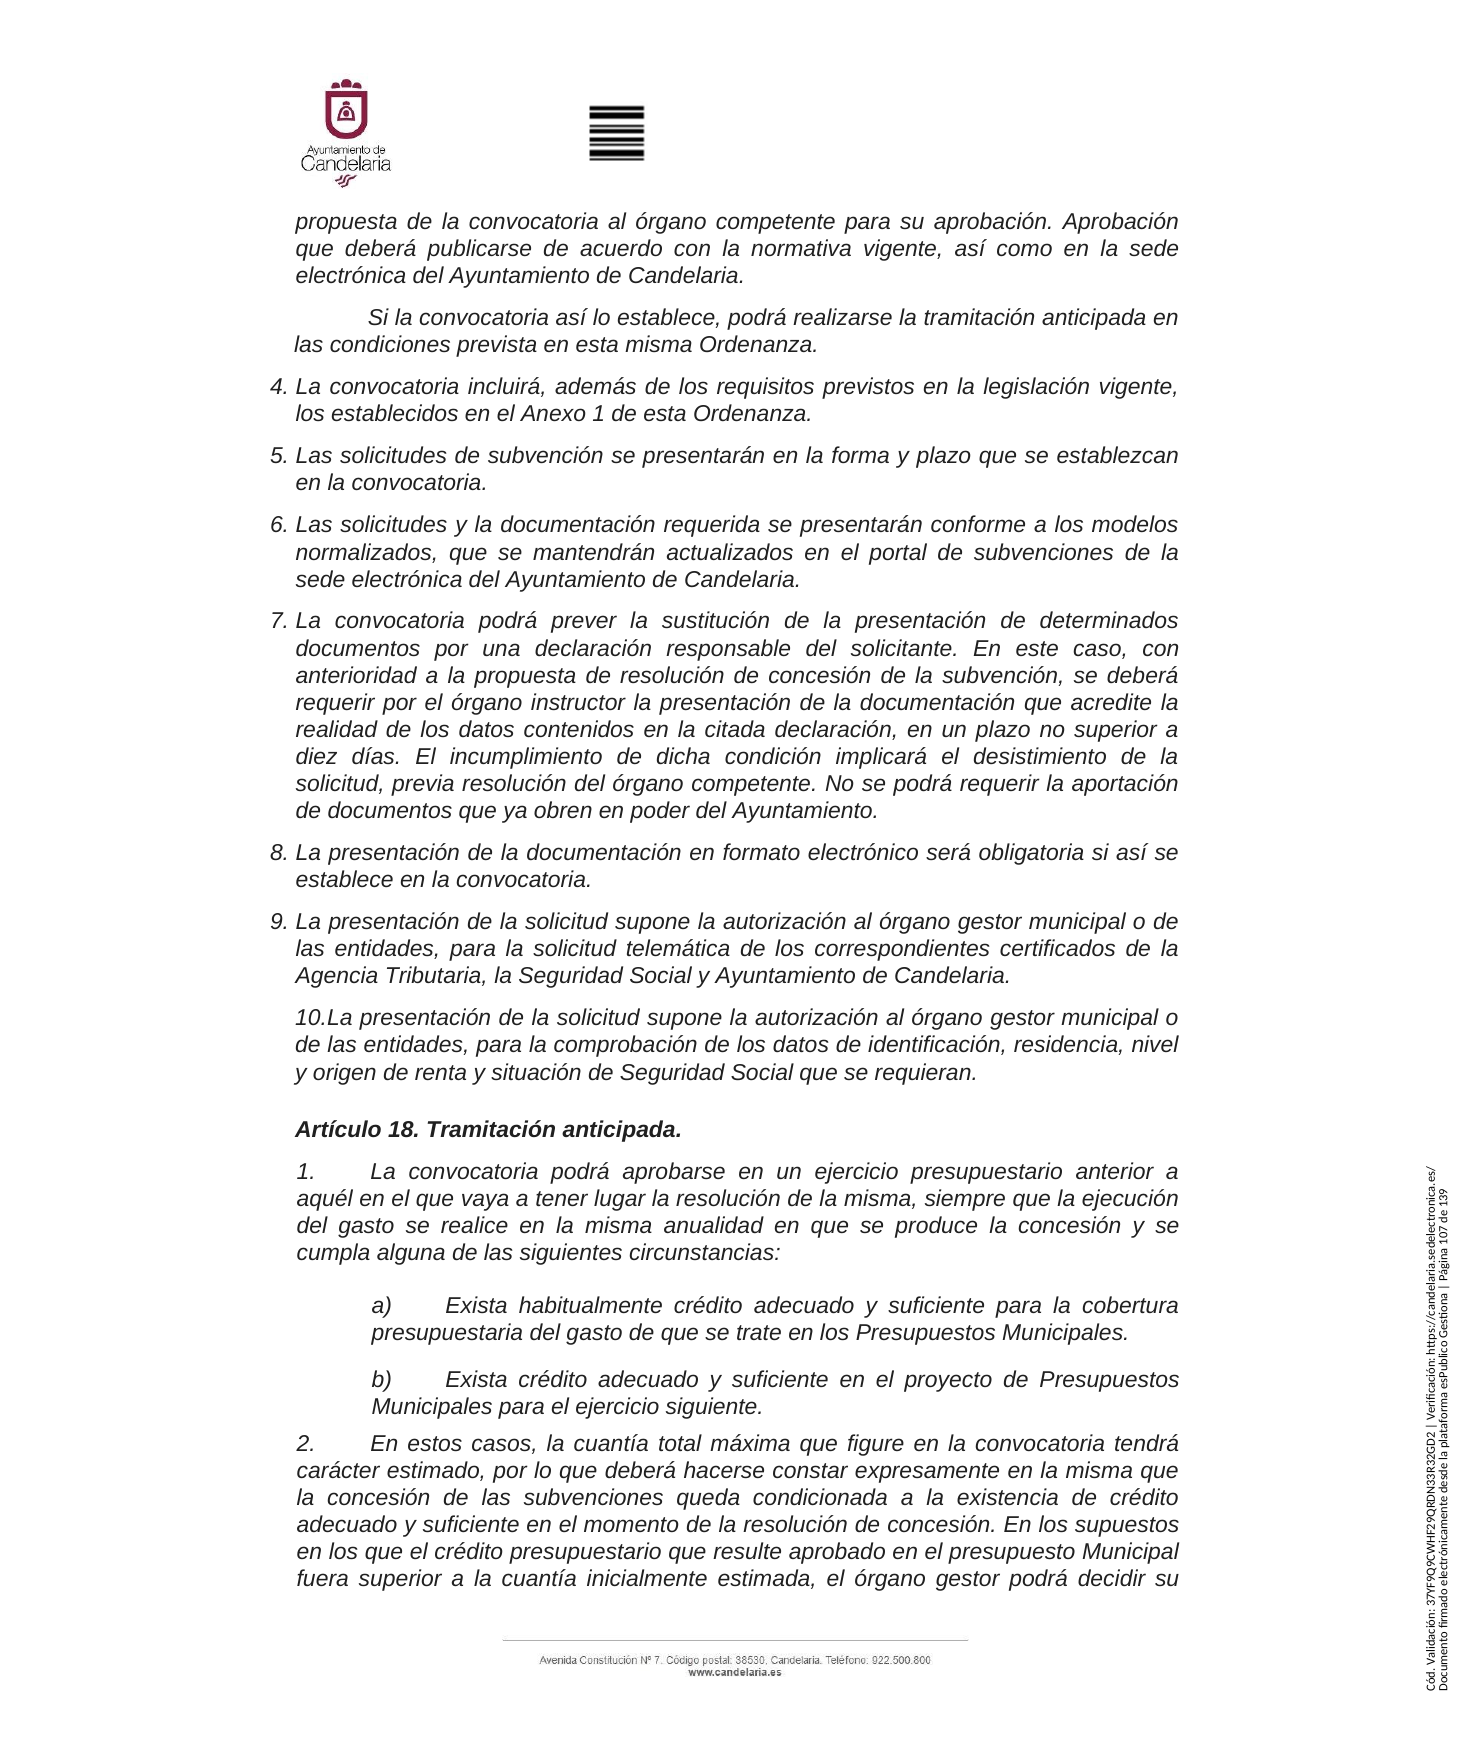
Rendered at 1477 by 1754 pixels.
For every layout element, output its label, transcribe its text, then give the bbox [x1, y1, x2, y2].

list Las solicitudes y la documentación requerida se presentarán conforme a los modelos normalizados, que se mantendrán actualizados en el portal de subvenciones de la sede electrónica del Ayuntamiento de Candelaria. [270, 511, 1182, 592]
text Artículo 18. Tramitación anticipada. [295, 1116, 1182, 1142]
text Si la convocatoria así lo establece, podrá realizarse la tramitación anticipada en las condiciones prevista en esta misma Ordenanza. [294, 304, 1182, 358]
list Exista crédito adecuado y suficiente en el proyecto de Presupuestos Municipales para el ejercicio siguiente. [371, 1366, 1182, 1419]
list Exista habitualmente crédito adecuado y suficiente para la cobertura presupuestaria del gasto de que se trate en los Presupuestos Municipales. [371, 1292, 1182, 1345]
list En estos casos, la cuantía total máxima que figure en la convocatoria tendrá carácter estimado, por lo que deberá hacerse constar expresamente en la misma que la concesión de las subvenciones queda condicionada a la existencia de crédito adecuado y suficiente en el momento de la resolución de concesión. En los supuestos en los que el crédito presupuestario que resulte aprobado en el presupuesto Municipal fuera superior a la cuantía inicialmente estimada, el órgano gestor podrá decidir su [296, 1429, 1182, 1591]
text 10.La presentación de la solicitud supone la autorización al órgano gestor municipal o de las entidades, para la comprobación de los datos de identificación, residencia, nivel y origen de renta y situación de Seguridad Social que se requieran. [295, 1004, 1182, 1085]
list Las solicitudes de subvención se presentarán en la forma y plazo que se establezcan en la convocatoria. [270, 442, 1182, 496]
list propuesta de la convocatoria al órgano competente para su aprobación. Aprobación que deberá publicarse de acuerdo con la normativa vigente, así como en la sede electrónica del Ayuntamiento de Candelaria. [270, 208, 1182, 288]
list La convocatoria podrá aprobarse en un ejercicio presupuestario anterior a aquél en el que vaya a tener lugar la resolución de la misma, siempre que la ejecución del gasto se realice en la misma anualidad en que se produce la concesión y se cumpla alguna de las siguientes circunstancias: [296, 1158, 1182, 1265]
list La convocatoria podrá prever la sustitución de la presentación de determinados documentos por una declaración responsable del solicitante. En este caso, con anterioridad a la propuesta de resolución de concesión de la subvención, se deberá requerir por el órgano instructor la presentación de la documentación que acredite la realidad de los datos contenidos en la citada declaración, en un plazo no superior a diez días. El incumplimiento de dicha condición implicará el desistimiento de la solicitud, previa resolución del órgano competente. No se podrá requerir la aportación de documentos que ya obren en poder del Ayuntamiento. [270, 607, 1182, 823]
list La convocatoria incluirá, además de los requisitos previstos en la legislación vigente, los establecidos en el Anexo 1 de esta Ordenanza. [270, 373, 1182, 427]
list La presentación de la solicitud supone la autorización al órgano gestor municipal o de las entidades, para la solicitud telemática de los correspondientes certificados de la Agencia Tributaria, la Seguridad Social y Ayuntamiento de Candelaria. [270, 908, 1182, 989]
list La presentación de la documentación en formato electrónico será obligatoria si así se establece en la convocatoria. [270, 839, 1182, 892]
